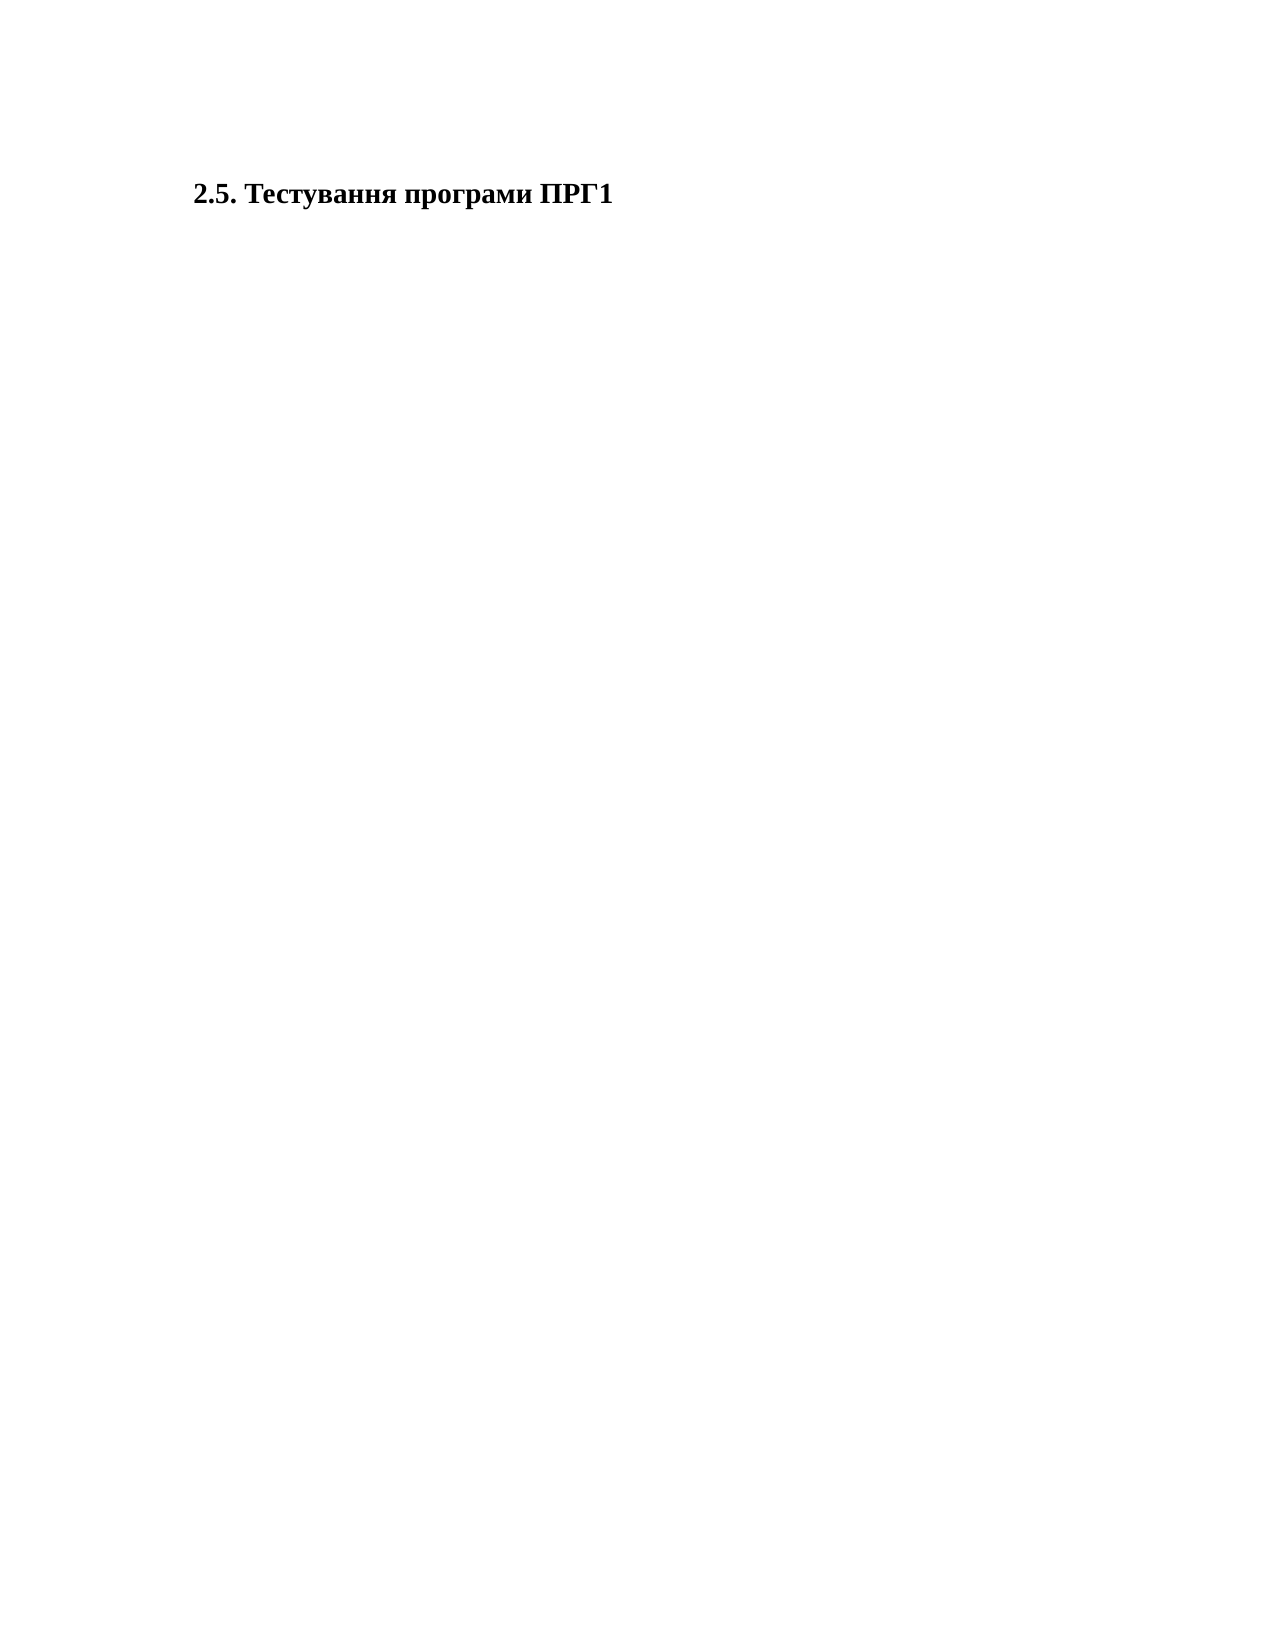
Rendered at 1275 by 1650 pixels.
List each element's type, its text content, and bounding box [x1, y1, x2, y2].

text 2.5. Тестування програми ПРГ1 [118, 176, 1216, 210]
